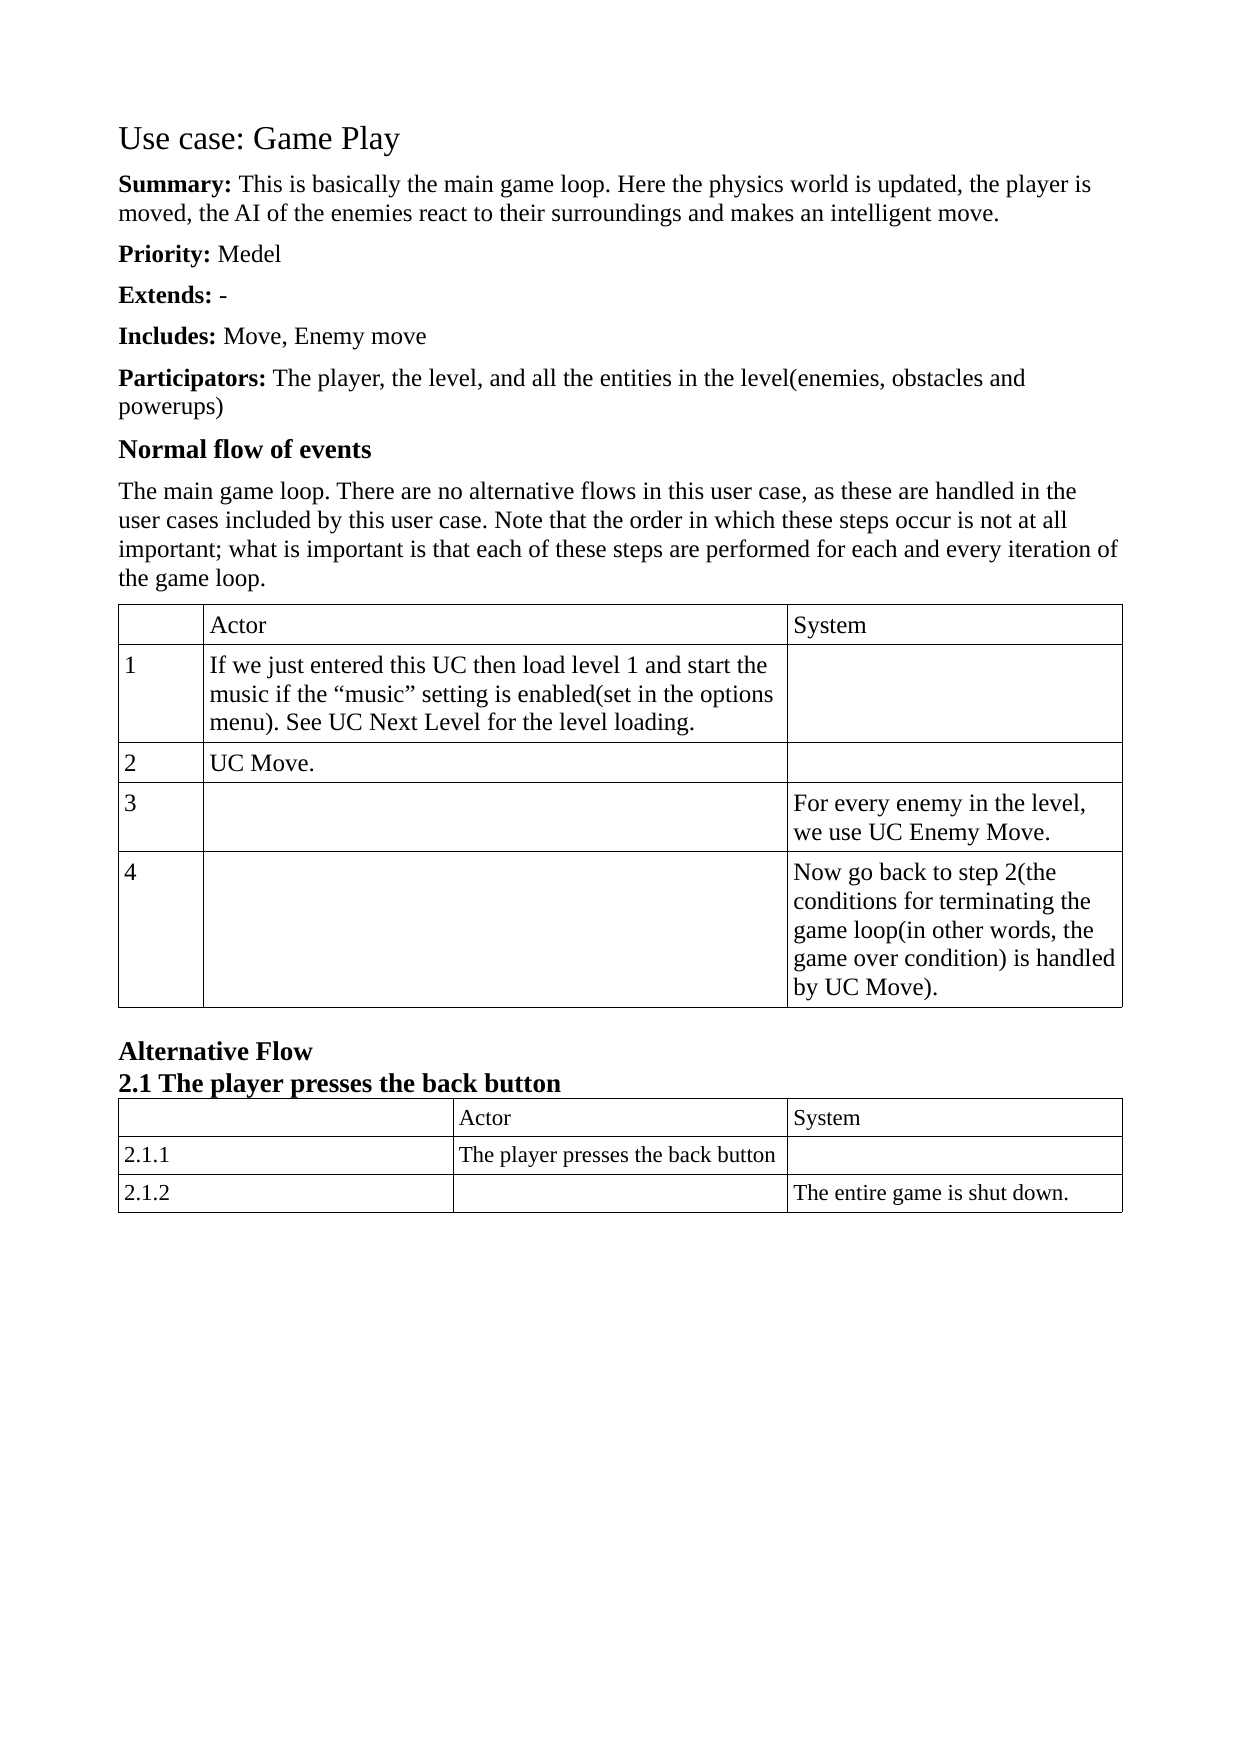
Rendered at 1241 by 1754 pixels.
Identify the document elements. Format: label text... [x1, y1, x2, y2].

table_cell The entire game is shut down. [788, 1175, 1122, 1212]
table_header Actor [204, 605, 787, 644]
table_cell 2 [119, 743, 203, 782]
table_cell [204, 783, 787, 851]
table_header System [788, 605, 1122, 644]
table_cell If we just entered this UC then load level 1 and start the music if the “music” setting is enabled(set in the options menu). See UC Next Level for the level loading. [204, 645, 787, 742]
table_cell 3 [119, 783, 203, 851]
table_cell UC Move. [204, 743, 787, 782]
text Participators: The player, the level, and all the entities in the level(enemies, obstacles and powerups) [118, 363, 1122, 420]
text Extends: - [118, 280, 1122, 309]
table_cell 2.1.1 [119, 1137, 453, 1174]
text Normal flow of events [118, 433, 1122, 464]
text Includes: Move, Enemy move [118, 321, 1122, 350]
table_cell [788, 645, 1122, 742]
table_cell [788, 743, 1122, 782]
table_cell [788, 1137, 1122, 1174]
text Summary: This is basically the main game loop. Here the physics world is updated, the player is moved, the AI of the enemies react to their surroundings and makes an intelligent move. [118, 169, 1122, 226]
table_header [119, 605, 203, 644]
text Priority: Medel [118, 239, 1122, 268]
table_cell [204, 852, 787, 1007]
table_cell 2.1.2 [119, 1175, 453, 1212]
table_cell 1 [119, 645, 203, 742]
table_cell For every enemy in the level, we use UC Enemy Move. [788, 783, 1122, 851]
table_header [119, 1099, 453, 1136]
text Alternative Flow [118, 1036, 1122, 1067]
table_header Actor [454, 1099, 787, 1136]
text Use case: Game Play [118, 118, 1122, 156]
text The main game loop. There are no alternative flows in this user case, as these are handled in the user cases included by this user case. Note that the order in which these steps occur is not at all important; what is important is that each of these steps are performed for each and every iteration of the game loop. [118, 476, 1122, 591]
table_header System [788, 1099, 1122, 1136]
text 2.1 The player presses the back button [118, 1067, 1122, 1098]
table_cell 4 [119, 852, 203, 1007]
table_cell The player presses the back button [454, 1137, 787, 1174]
table_cell Now go back to step 2(the conditions for terminating the game loop(in other words, the game over condition) is handled by UC Move). [788, 852, 1122, 1007]
table_cell [454, 1175, 787, 1212]
